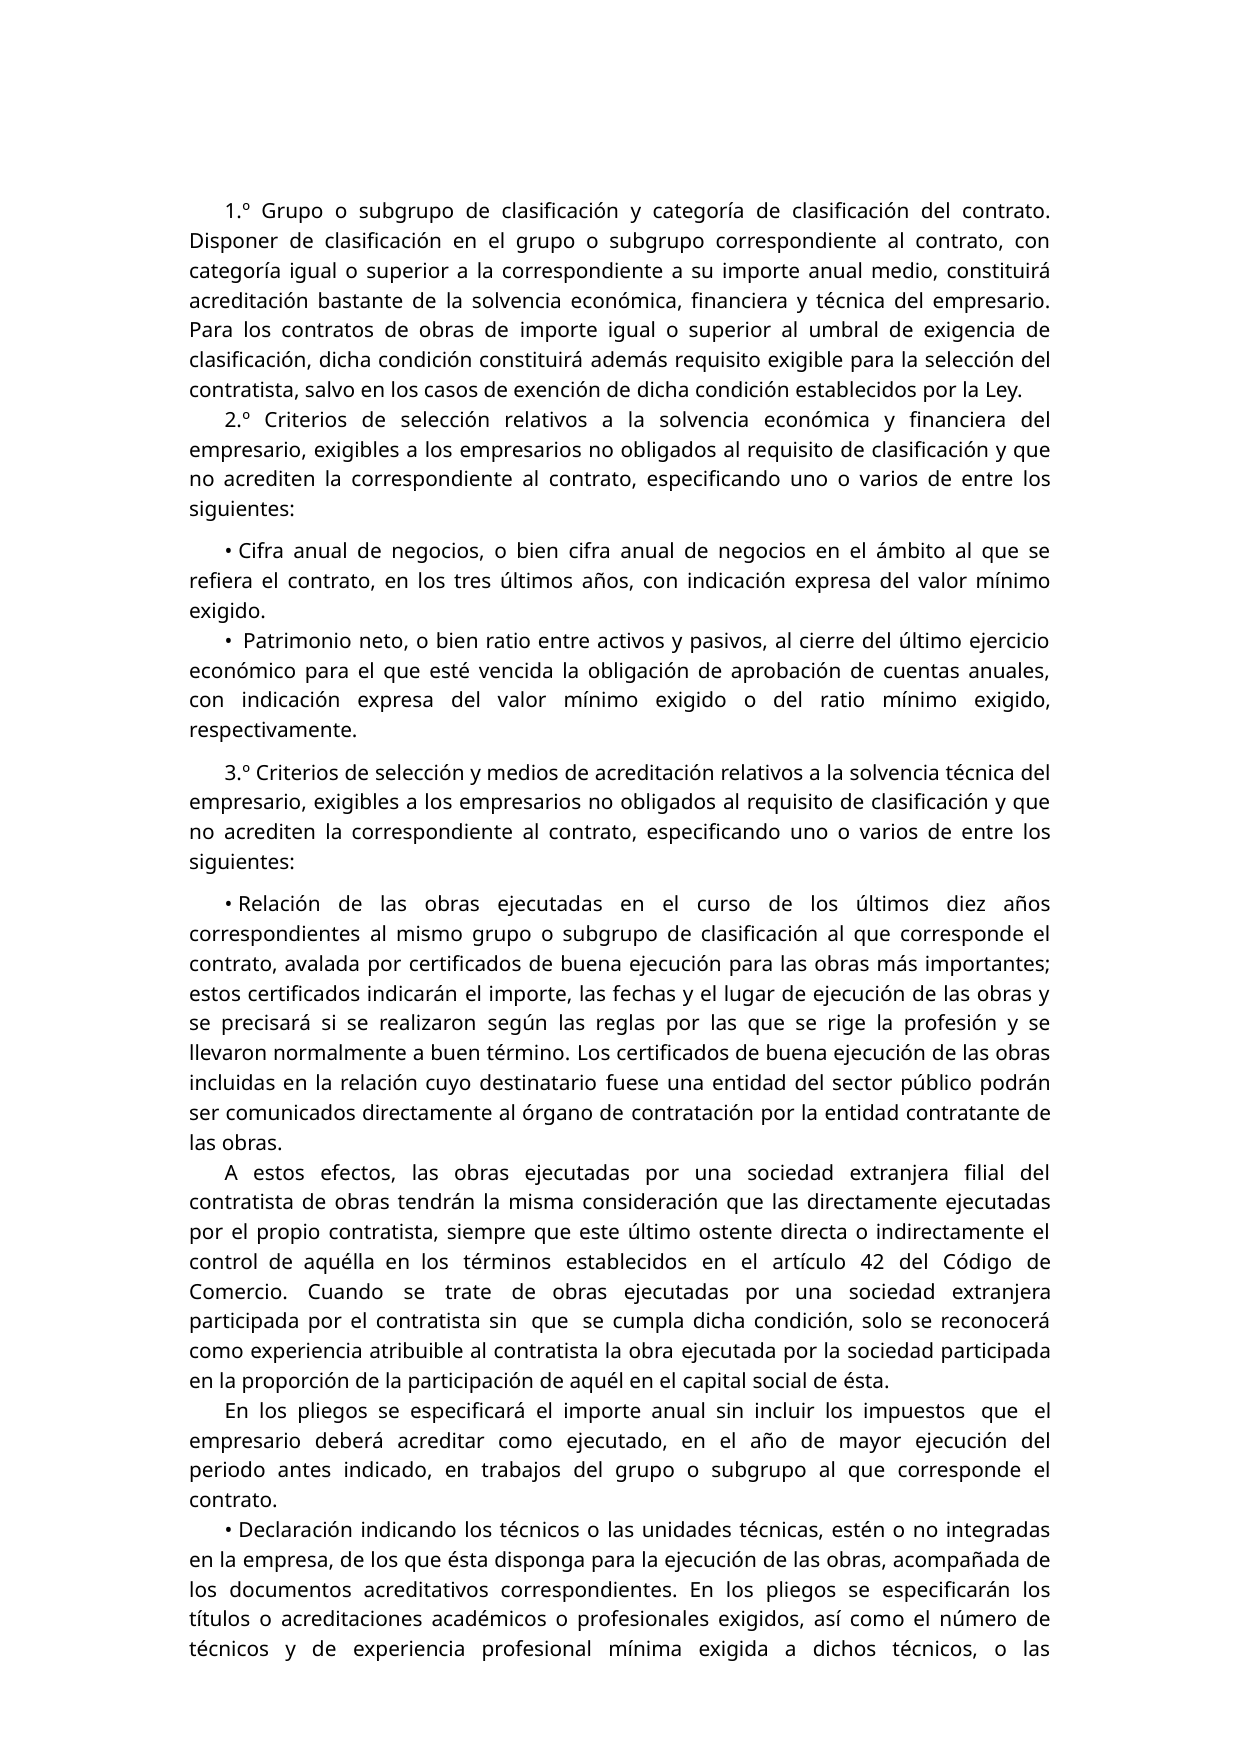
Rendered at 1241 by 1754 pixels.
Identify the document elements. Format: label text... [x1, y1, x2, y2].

list Patrimonio neto, o bien ratio entre activos y pasivos, al cierre del último ejercicio económico para el que esté vencida la obligación de aprobación de cuentas anuales, con indicación expresa del valor mínimo exigido o del ratio mínimo exigido, respectivamente. [189, 626, 1051, 744]
list Relación de las obras ejecutadas en el curso de los últimos diez años correspondientes al mismo grupo o subgrupo de clasificación al que corresponde el contrato, avalada por certificados de buena ejecución para las obras más importantes; estos certificados indicarán el importe, las fechas y el lugar de ejecución de las obras y se precisará si se realizaron según las reglas por las que se rige la profesión y se llevaron normalmente a buen término. Los certificados de buena ejecución de las obras incluidas en la relación cuyo destinatario fuese una entidad del sector público podrán ser comunicados directamente al órgano de contratación por la entidad contratante de las obras. [189, 889, 1051, 1156]
list º Grupo o subgrupo de clasificación y categoría de clasificación del contrato. Disponer de clasificación en el grupo o subgrupo correspondiente al contrato, con categoría igual o superior a la correspondiente a su importe anual medio, constituirá acreditación bastante de la solvencia económica, financiera y técnica del empresario. Para los contratos de obras de importe igual o superior al umbral de exigencia de clasificación, dicha condición constituirá además requisito exigible para la selección del contratista, salvo en los casos de exención de dicha condición establecidos por la Ley. [189, 196, 1051, 404]
text En los pliegos se especificará el importe anual sin incluir los impuestos que el empresario deberá acreditar como ejecutado, en el año de mayor ejecución del periodo antes indicado, en trabajos del grupo o subgrupo al que corresponde el contrato. [189, 1396, 1051, 1514]
text A estos efectos, las obras ejecutadas por una sociedad extranjera filial del contratista de obras tendrán la misma consideración que las directamente ejecutadas por el propio contratista, siempre que este último ostente directa o indirectamente el control de aquélla en los términos establecidos en el artículo 42 del Código de Comercio. Cuando se trate de obras ejecutadas por una sociedad extranjera participada por el contratista sin que se cumpla dicha condición, solo se reconocerá como experiencia atribuible al contratista la obra ejecutada por la sociedad participada en la proporción de la participación de aquél en el capital social de ésta. [189, 1158, 1051, 1394]
list Declaración indicando los técnicos o las unidades técnicas, estén o no integradas en la empresa, de los que ésta disponga para la ejecución de las obras, acompañada de los documentos acreditativos correspondientes. En los pliegos se especificarán los títulos o acreditaciones académicos o profesionales exigidos, así como el número de técnicos y de experiencia profesional mínima exigida a dichos técnicos, o las [189, 1515, 1051, 1663]
list º Criterios de selección relativos a la solvencia económica y financiera del empresario, exigibles a los empresarios no obligados al requisito de clasificación y que no acrediten la correspondiente al contrato, especificando uno o varios de entre los siguientes: [189, 405, 1051, 523]
list º Criterios de selección y medios de acreditación relativos a la solvencia técnica del empresario, exigibles a los empresarios no obligados al requisito de clasificación y que no acrediten la correspondiente al contrato, especificando uno o varios de entre los siguientes: [189, 758, 1051, 876]
list Cifra anual de negocios, o bien cifra anual de negocios en el ámbito al que se refiera el contrato, en los tres últimos años, con indicación expresa del valor mínimo exigido. [189, 537, 1051, 625]
